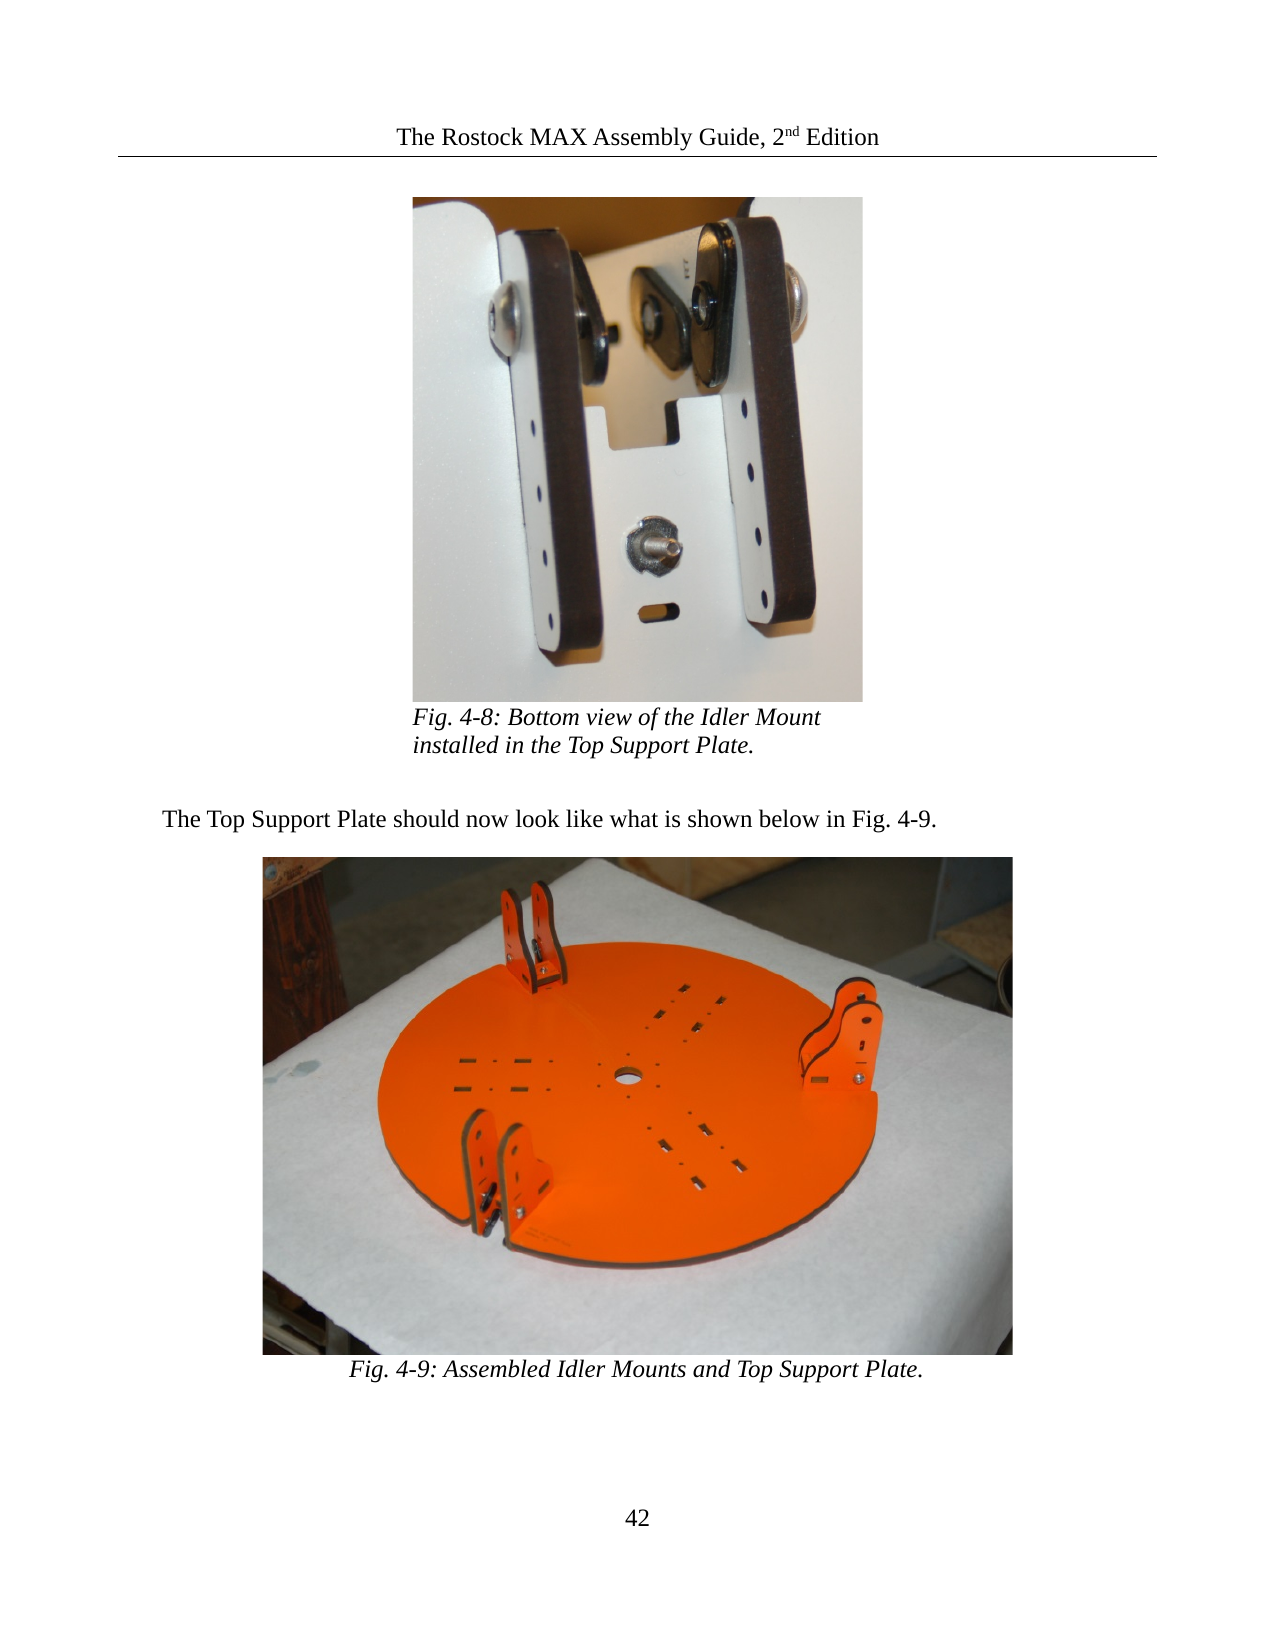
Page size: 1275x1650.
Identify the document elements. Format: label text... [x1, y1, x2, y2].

picture [262, 857, 1013, 1355]
text Fig. 4-8: Bottom view of the Idler Mount installed in the Top Support Plate. [412, 702, 862, 759]
picture [412, 197, 863, 702]
text Fig. 4-9: Assembled Idler Mounts and Top Support Plate. [262, 1355, 1012, 1383]
text The Top Support Plate should now look like what is shown below in Fig. 4-9. [118, 804, 1157, 833]
